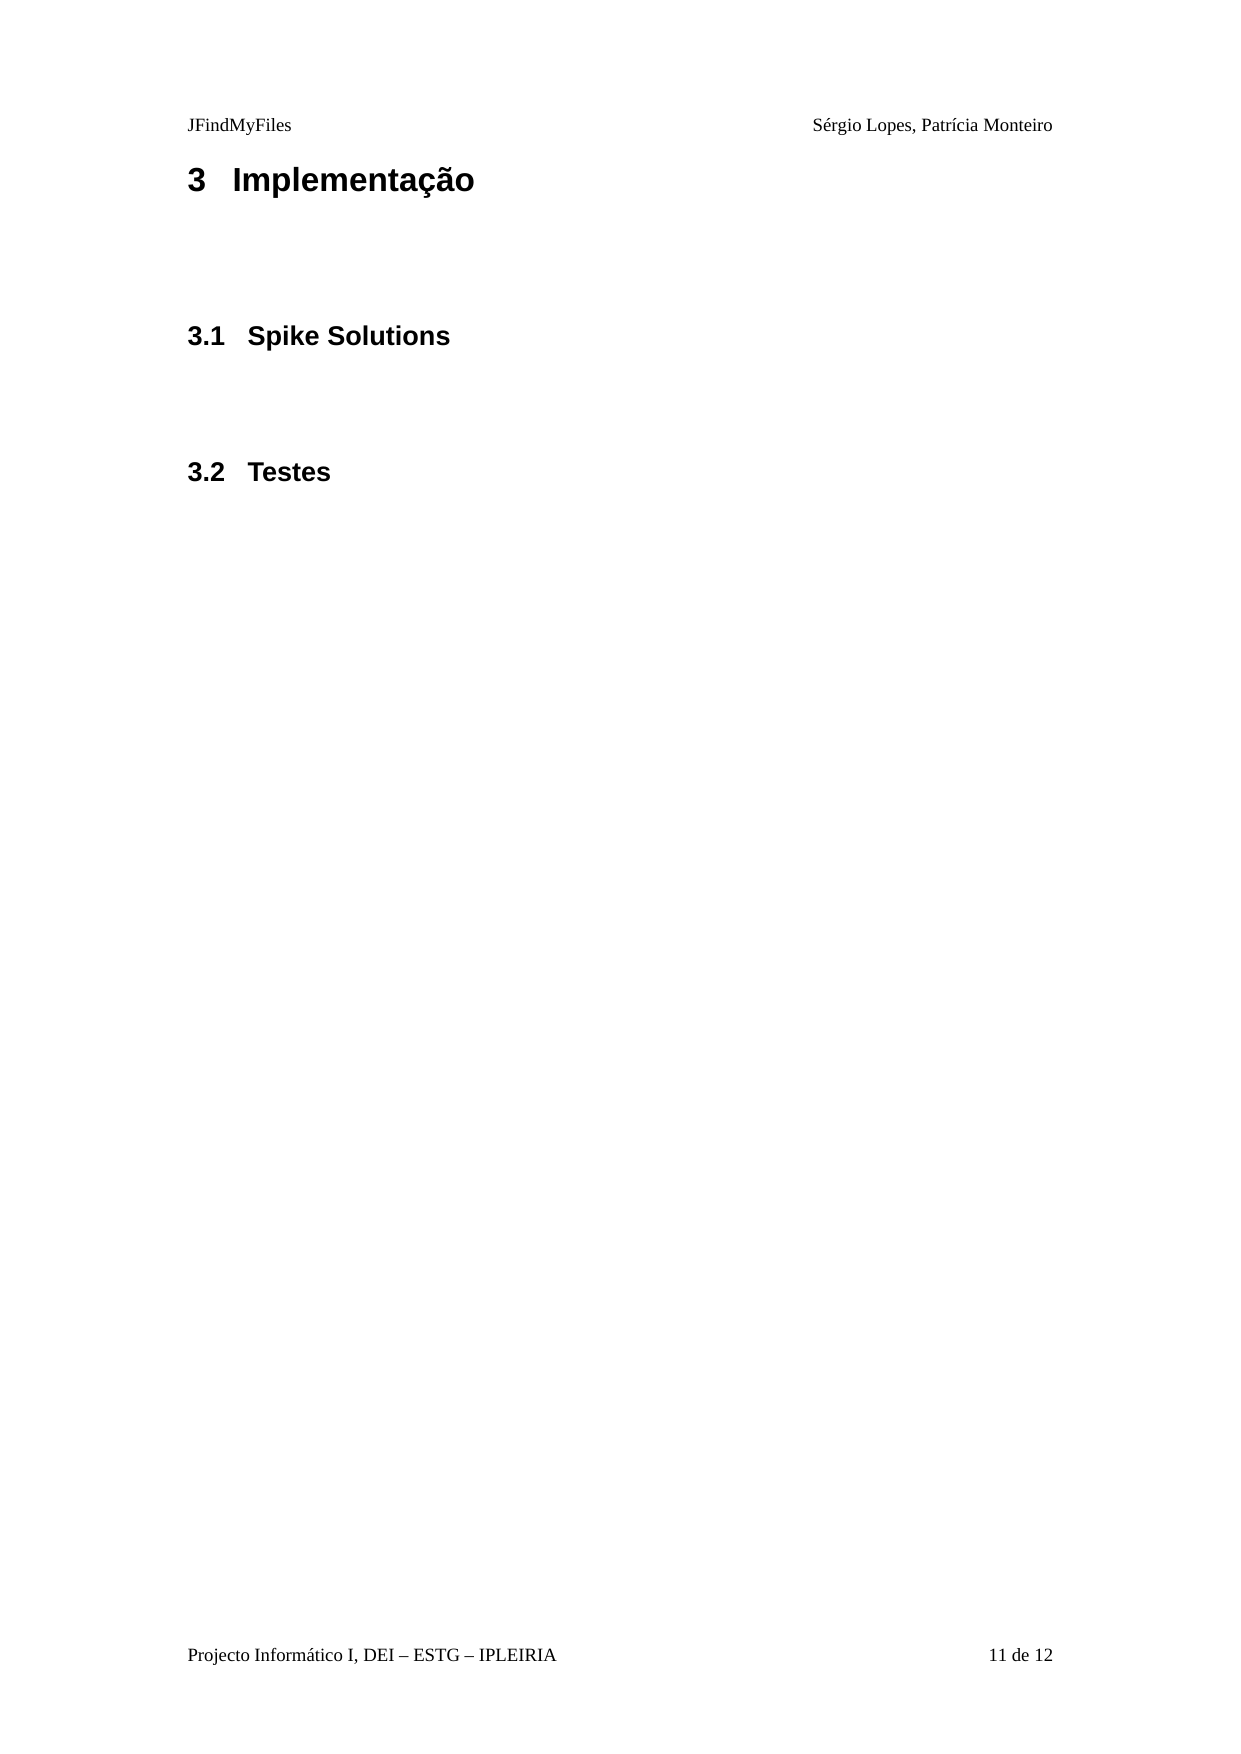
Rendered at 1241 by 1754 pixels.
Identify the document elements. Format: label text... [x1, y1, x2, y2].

subtitle Spike Solutions [187, 319, 1053, 351]
subtitle Implementação [187, 160, 1053, 198]
subtitle Testes [187, 456, 1053, 487]
